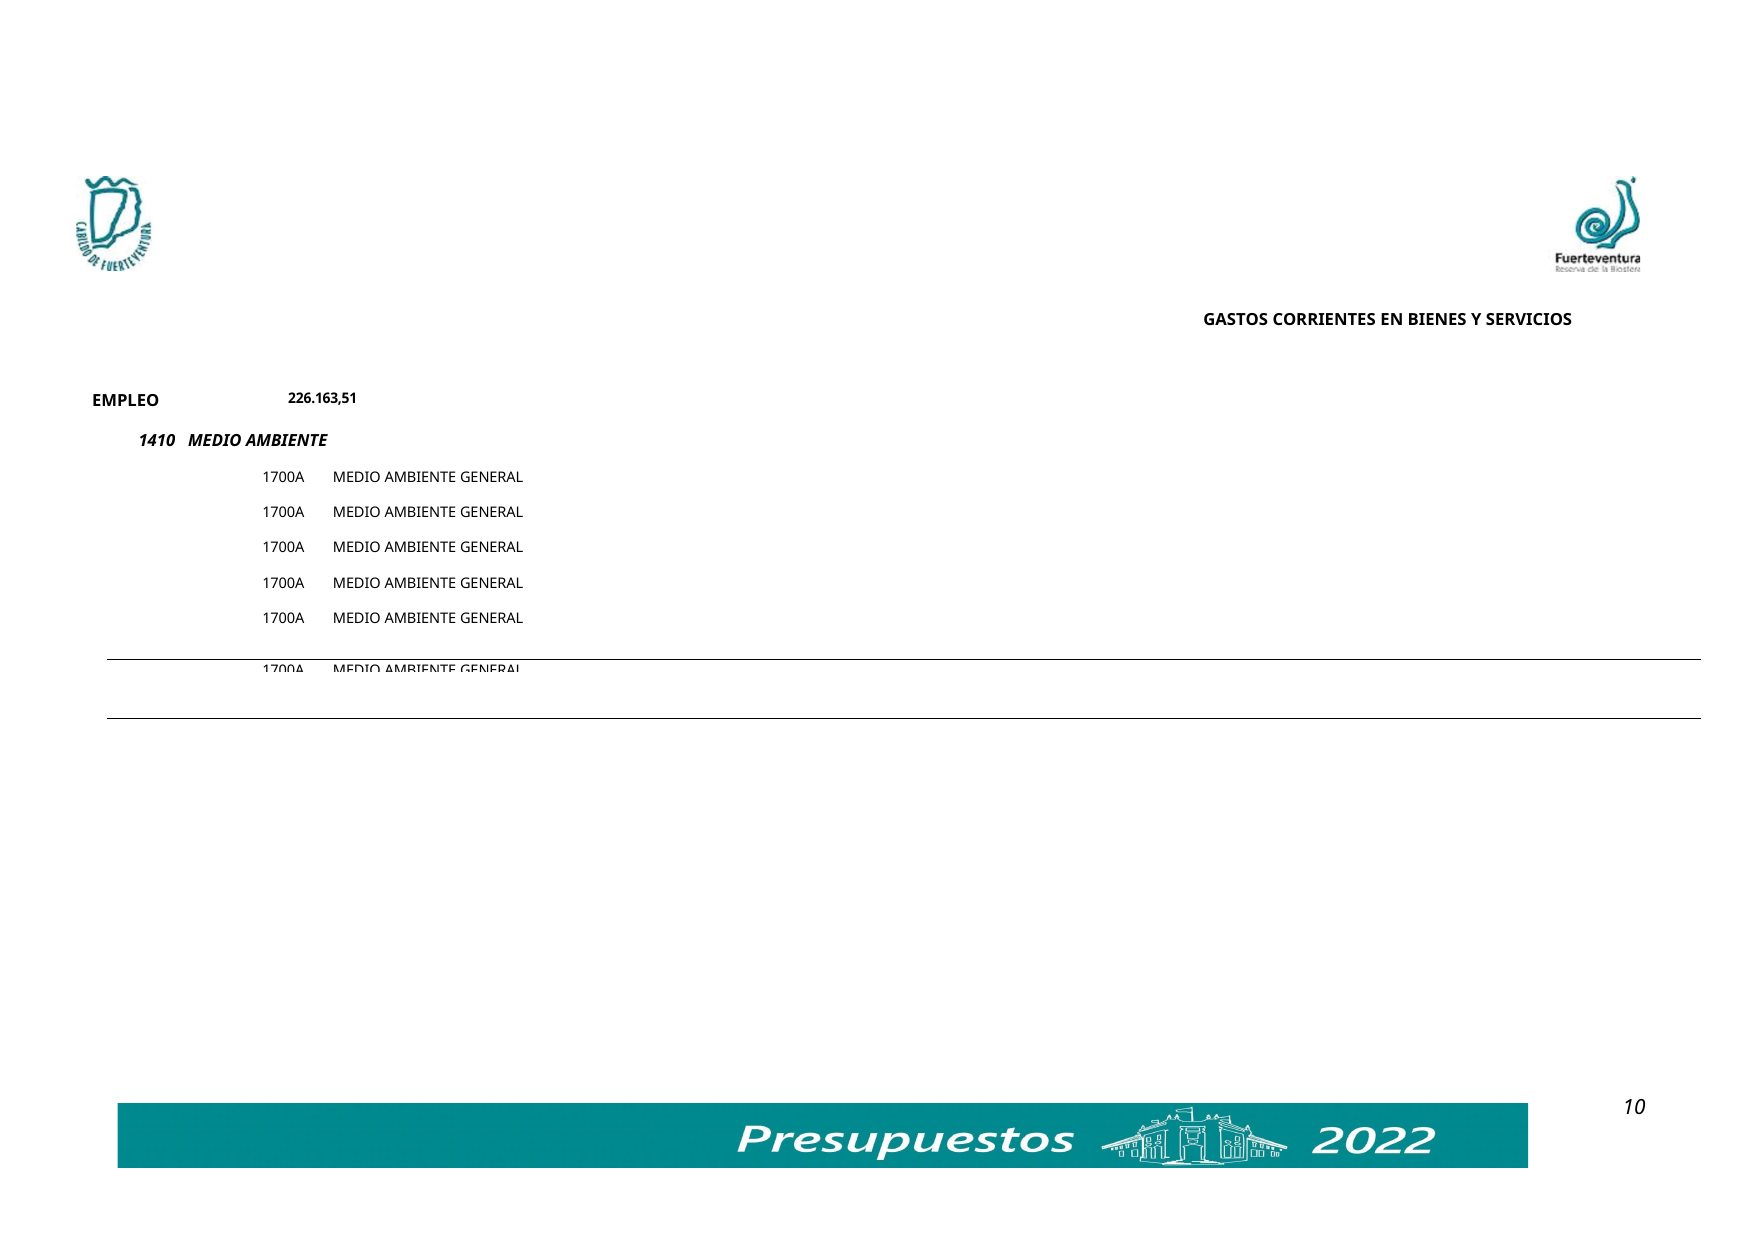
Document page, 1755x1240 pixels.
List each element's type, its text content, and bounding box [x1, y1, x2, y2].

table_cell MEDIO AMBIENTE GENERAL [321, 660, 570, 671]
table_cell 1700A [256, 660, 321, 671]
table_cell 1700A [256, 565, 321, 600]
table_cell MEDIO AMBIENTE GENERAL [321, 494, 570, 529]
table_cell MEDIO AMBIENTE GENERAL [321, 600, 570, 636]
table_cell [321, 636, 570, 659]
table_cell MEDIO AMBIENTE GENERAL [321, 530, 570, 565]
table_header MEDIO AMBIENTE GENERAL [321, 459, 570, 494]
table_cell 1700A [256, 494, 321, 529]
table_cell 1700A [256, 530, 321, 565]
text 1410 MEDIO AMBIENTE [138, 428, 376, 451]
table_cell MEDIO AMBIENTE GENERAL [321, 565, 570, 600]
table_cell [256, 636, 321, 659]
table_cell 1700A [256, 600, 321, 636]
table_header 1700A [256, 459, 321, 494]
text EMPLEO 226.163,51 [48, 388, 357, 411]
